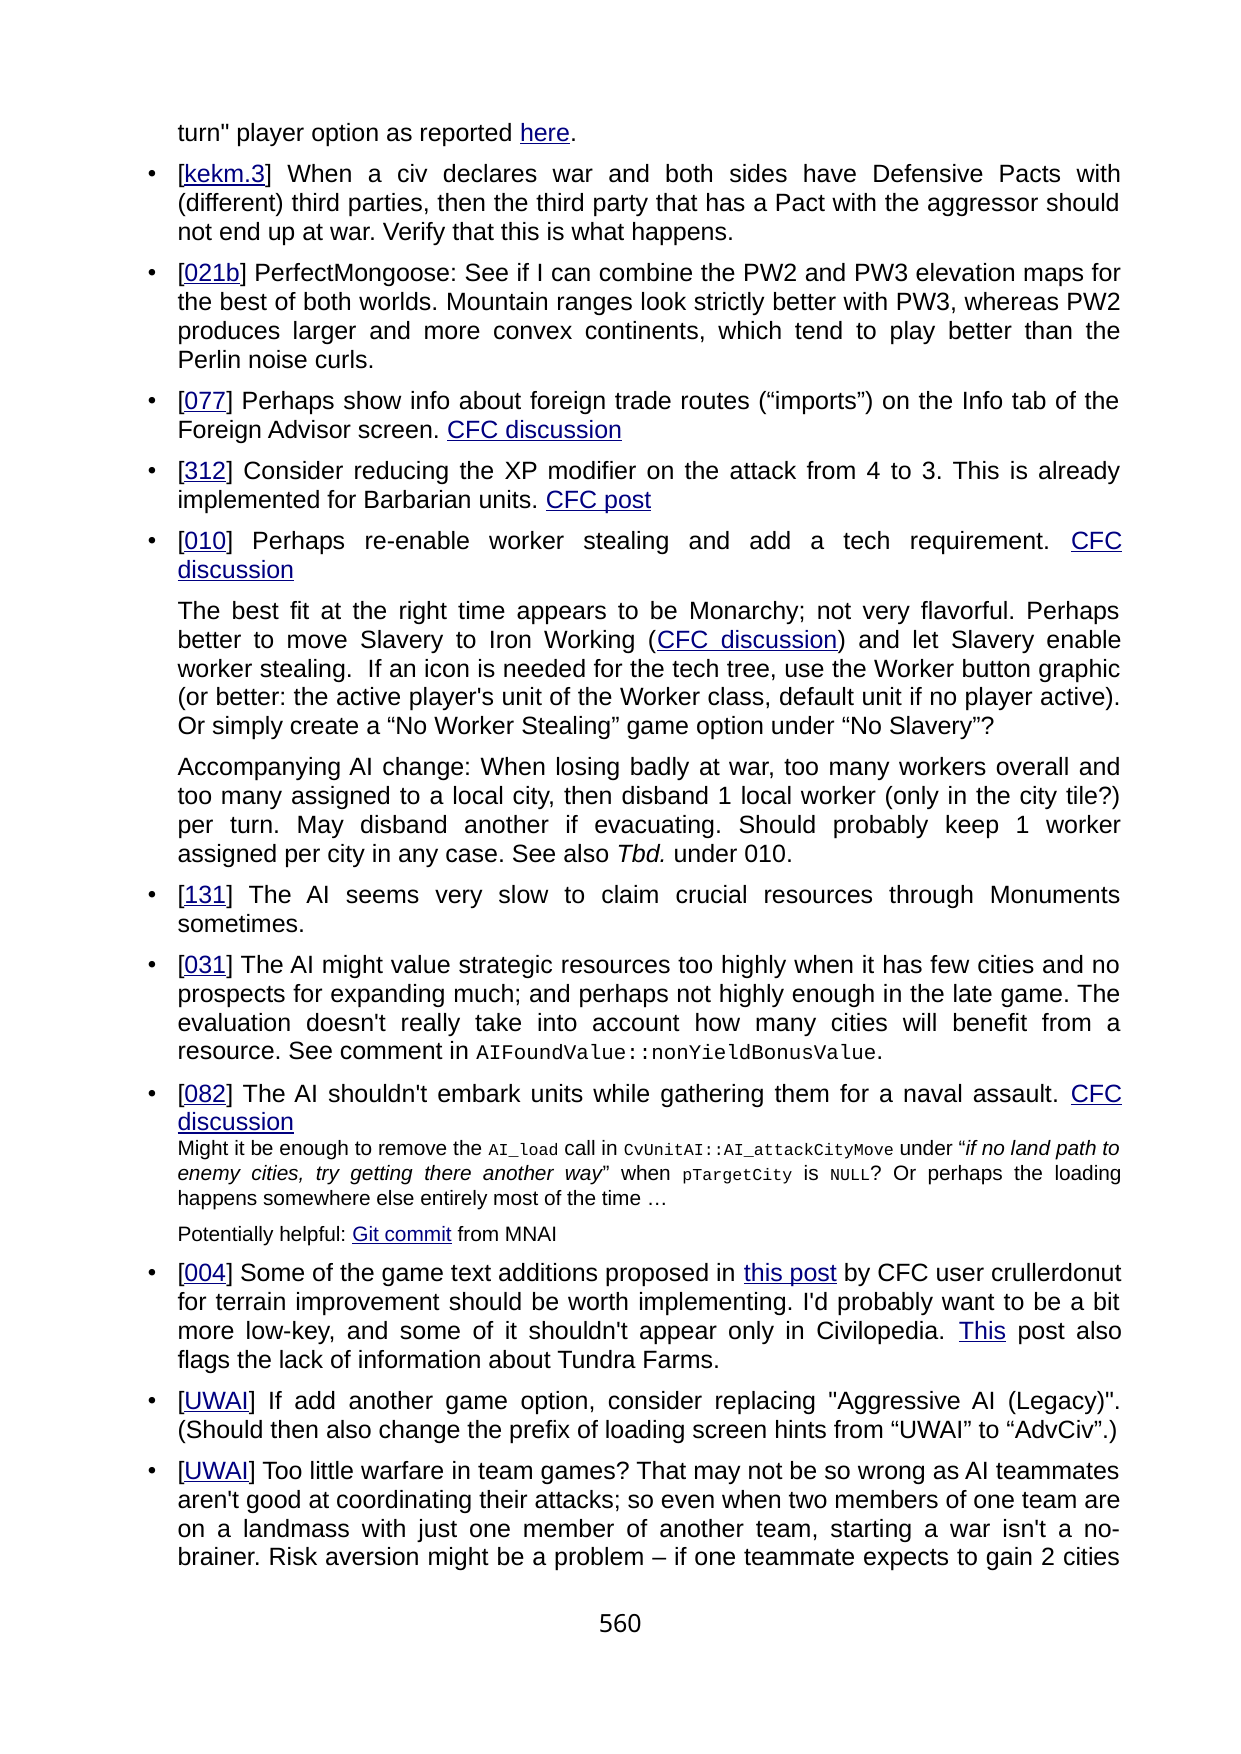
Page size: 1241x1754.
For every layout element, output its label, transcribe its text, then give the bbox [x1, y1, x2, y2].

list [077] Perhaps show info about foreign trade routes (“imports”) on the Info tab of the Foreign Advisor screen. CFC discussion [148, 386, 1122, 443]
list [131] The AI seems very slow to claim crucial resources through Monuments sometimes. [148, 880, 1122, 937]
list [021b] PerfectMongoose: See if I can combine the PW2 and PW3 elevation maps for the best of both worlds. Mountain ranges look strictly better with PW3, whereas PW2 produces larger and more convex continents, which tend to play better than the Perlin noise curls. [148, 258, 1122, 373]
list [010] Perhaps re-enable worker stealing and add a tech requirement. CFC discussion [148, 526, 1122, 584]
list [UWAI] Too little warfare in team games? That may not be so wrong as AI teammates aren't good at coordinating their attacks; so even when two members of one team are on a landmass with just one member of another team, starting a war isn't a no-brainer. Risk aversion might be a problem – if one teammate expects to gain 2 cities [148, 1456, 1122, 1571]
list [312] Consider reducing the XP modifier on the attack from 4 to 3. This is already implemented for Barbarian units. CFC post [148, 456, 1122, 513]
list [kekm.3] When a civ declares war and both sides have Defensive Pacts with (different) third parties, then the third party that has a Pact with the aggressor should not end up at war. Verify that this is what happens. [148, 159, 1122, 246]
list turn" player option as reported here. [148, 118, 1122, 147]
list Accompanying AI change: When losing badly at war, too many workers overall and too many assigned to a local city, then disband 1 local worker (only in the city tile?) per turn. May disband another if evacuating. Should probably keep 1 worker assigned per city in any case. See also Tbd. under 010. [148, 752, 1122, 867]
list [031] The AI might value strategic resources too highly when it has few cities and no prospects for expanding much; and perhaps not highly enough in the late game. The evaluation doesn't really take into account how many cities will benefit from a resource. See comment in AIFoundValue::nonYieldBonusValue. [148, 950, 1122, 1066]
list [004] Some of the game text additions proposed in this post by CFC user crullerdonut for terrain improvement should be worth implementing. I'd probably want to be a bit more low-key, and some of it shouldn't appear only in Civilopedia. This post also flags the lack of information about Tundra Farms. [148, 1258, 1122, 1373]
list The best fit at the right time appears to be Monarchy; not very flavorful. Perhaps better to move Slavery to Iron Working (CFC discussion) and let Slavery enable worker stealing. If an icon is needed for the tech tree, use the Worker button graphic (or better: the active player's unit of the Worker class, default unit if no player active). Or simply create a “No Worker Stealing” game option under “No Slavery”? [148, 596, 1122, 740]
list Potentially helpful: Git commit from MNAI [148, 1222, 1122, 1246]
list [082] The AI shouldn't embark units while gathering them for a naval assault. CFC discussion Might it be enough to remove the AI_load call in CvUnitAI::AI_attackCityMove under “if no land path to enemy cities, try getting there another way” when pTargetCity is NULL? Or perhaps the loading happens somewhere else entirely most of the time … [148, 1078, 1122, 1209]
list [UWAI] If add another game option, consider replacing "Aggressive AI (Legacy)". (Should then also change the prefix of loading screen hints from “UWAI” to “AdvCiv”.) [148, 1386, 1122, 1443]
